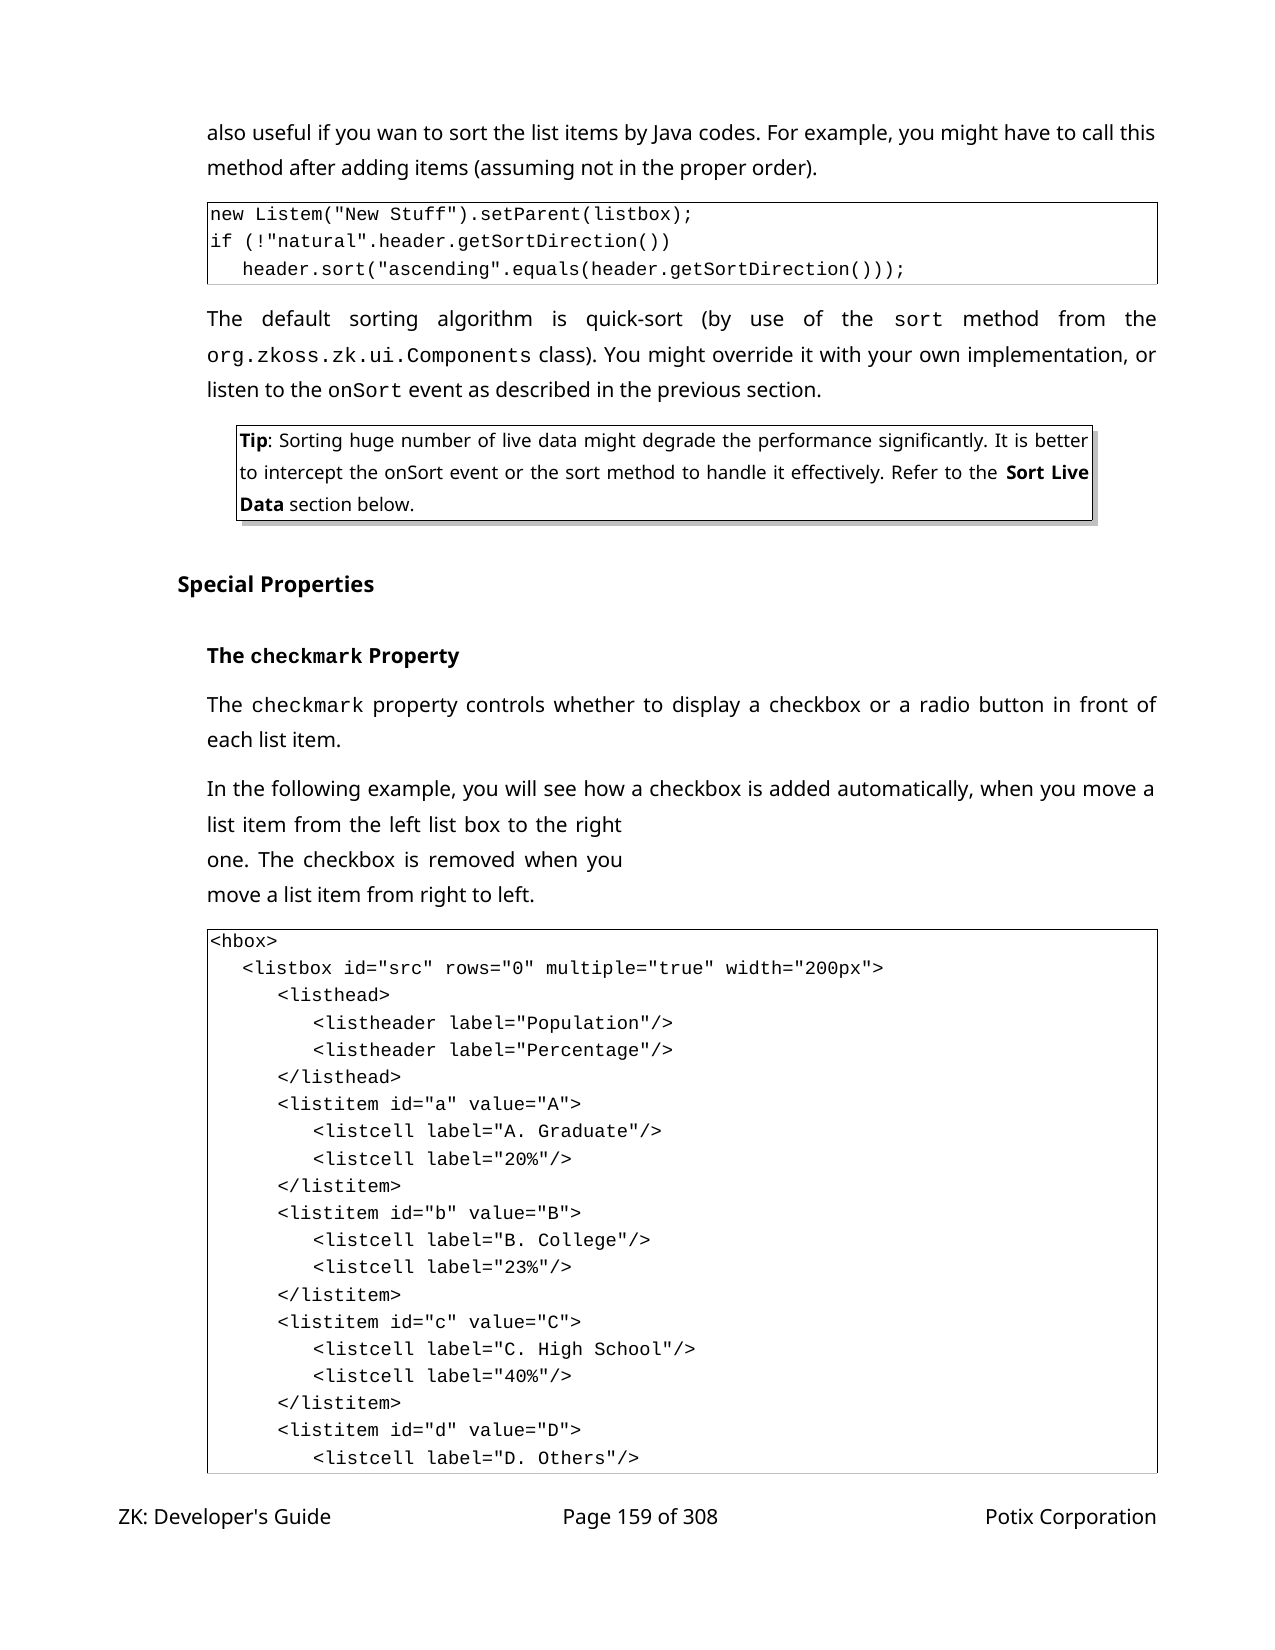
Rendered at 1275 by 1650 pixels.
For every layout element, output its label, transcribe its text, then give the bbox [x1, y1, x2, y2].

text header.sort("ascending".equals(header.getSortDirection())); [208, 257, 1157, 284]
text The checkmark property controls whether to display a checkbox or a radio button in front of each list item. [207, 690, 1157, 754]
text <listcell label="23%"/> [208, 1255, 1157, 1279]
text also useful if you wan to sort the list items by Java codes. For example, you might have to call this method after adding items (assuming not in the proper order). [207, 118, 1157, 182]
text <listcell label="B. College"/> [208, 1228, 1157, 1252]
text <listheader label="Percentage"/> [208, 1038, 1157, 1062]
text <listcell label="20%"/> [208, 1146, 1157, 1171]
subtitle Special Properties [177, 568, 1157, 598]
text <listcell label="C. High School"/> [208, 1337, 1157, 1361]
text <listitem id="d" value="D"> [208, 1418, 1157, 1443]
text <listcell label="D. Others"/> [208, 1446, 1157, 1473]
text <hbox> [208, 930, 1157, 953]
text <listitem id="b" value="B"> [208, 1201, 1157, 1225]
text <listitem id="a" value="A"> [208, 1092, 1157, 1116]
text Tip: Sorting huge number of live data might degrade the performance significantly. It is better to intercept the onSort event or the sort method to handle it effectively. Refer to the Sort Live Data section below. [237, 426, 1092, 520]
text new Listem("New Stuff").setParent(listbox); [208, 203, 1157, 226]
text <listcell label="40%"/> [208, 1364, 1157, 1388]
text <listcell label="A. Graduate"/> [208, 1119, 1157, 1143]
text <listbox id="src" rows="0" multiple="true" width="200px"> [208, 956, 1157, 980]
text In the following example, you will see how a checkbox is added automatically, when you move a list item from the left list box to the right one. The checkbox is removed when you move a list item from right to left. [207, 774, 1157, 908]
text <listitem id="c" value="C"> [208, 1309, 1157, 1334]
text </listitem> [208, 1174, 1157, 1198]
text </listitem> [208, 1391, 1157, 1415]
text </listhead> [208, 1065, 1157, 1089]
text The default sorting algorithm is quick-sort (by use of the sort method from the org.zkoss.zk.ui.Components class). You might override it with your own implementation, or listen to the onSort event as described in the previous section. [207, 304, 1157, 404]
subtitle The checkmark Property [207, 641, 1157, 669]
text </listitem> [208, 1282, 1157, 1307]
text if (!"natural".header.getSortDirection()) [208, 229, 1157, 254]
text <listhead> [208, 983, 1157, 1008]
text <listheader label="Population"/> [208, 1011, 1157, 1035]
